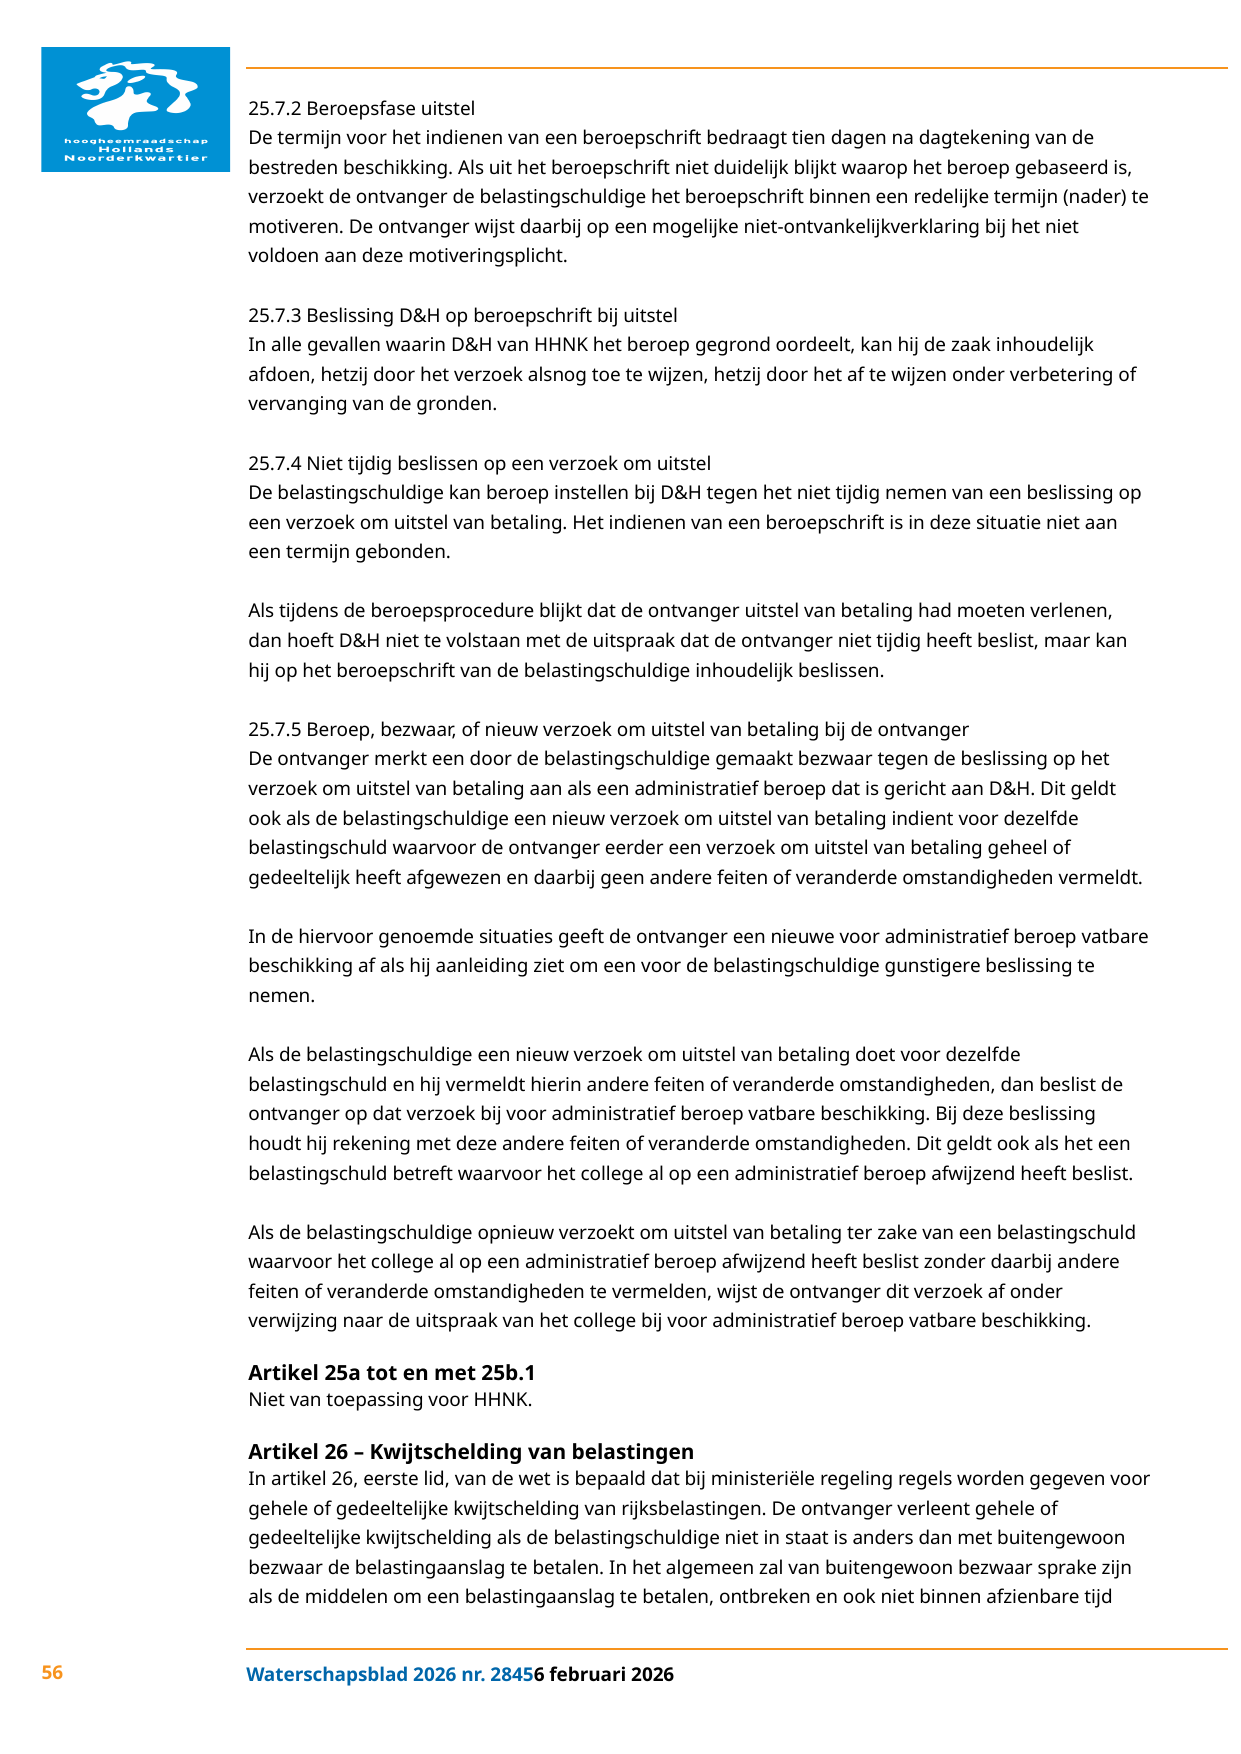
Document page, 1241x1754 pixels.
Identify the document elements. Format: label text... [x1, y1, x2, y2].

text In de hiervoor genoemde situaties geeft de ontvanger een nieuwe voor administratief beroep vatbare beschikking af als hij aanleiding ziet om een voor de belastingschuldige gunstigere beslissing te nemen. [248, 923, 1152, 1008]
text Als tijdens de beroepsprocedure blijkt dat de ontvanger uitstel van betaling had moeten verlenen, dan hoeft D&H niet te volstaan met de uitspraak dat de ontvanger niet tijdig heeft beslist, maar kan hij op het beroepschrift van de belastingschuldige inhoudelijk beslissen. [248, 598, 1152, 683]
picture [78, 64, 122, 99]
text Als de belastingschuldige een nieuw verzoek om uitstel van betaling doet voor dezelfde belastingschuld en hij vermeldt hierin andere feiten of veranderde omstandigheden, dan beslist de ontvanger op dat verzoek bij voor administratief beroep vatbare beschikking. Bij deze beslissing houdt hij rekening met deze andere feiten of veranderde omstandigheden. Dit geldt ook als het een belastingschuld betreft waarvoor het college al op een administratief beroep afwijzend heeft beslist. [248, 1041, 1152, 1186]
picture [129, 76, 144, 82]
picture [118, 62, 197, 112]
text Artikel 26 – Kwijtschelding van belastingen [248, 1437, 1152, 1465]
text De belastingschuldige kan beroep instellen bij D&H tegen het niet tijdig nemen van een beslissing op een verzoek om uitstel van betaling. Het indienen van een beroepschrift is in deze situatie niet aan een termijn gebonden. [248, 479, 1152, 564]
text Als de belastingschuldige opnieuw verzoekt om uitstel van betaling ter zake van een belastingschuld waarvoor het college al op een administratief beroep afwijzend heeft beslist zonder daarbij andere feiten of veranderde omstandigheden te vermelden, wijst de ontvanger dit verzoek af onder verwijzing naar de uitspraak van het college bij voor administratief beroep vatbare beschikking. [248, 1219, 1152, 1333]
text Niet van toepassing voor HHNK. [248, 1387, 1152, 1412]
text Artikel 25a tot en met 25b.1 [248, 1358, 1152, 1387]
text 25.7.3 Beslissing D&H op beroepschrift bij uitstel [248, 302, 1152, 328]
text De termijn voor het indienen van een beroepschrift bedraagt tien dagen na dagtekening van de bestreden beschikking. Als uit het beroepschrift niet duidelijk blijkt waarop het beroep gebaseerd is, verzoekt de ontvanger de belastingschuldige het beroepschrift binnen een redelijke termijn (nader) te motiveren. De ontvanger wijst daarbij op een mogelijke niet-ontvankelijkverklaring bij het niet voldoen aan deze motiveringsplicht. [248, 124, 1152, 268]
text 25.7.2 Beroepsfase uitstel [248, 95, 1152, 121]
text 25.7.5 Beroep, bezwaar, of nieuw verzoek om uitstel van betaling bij de ontvanger [248, 716, 1152, 742]
text De ontvanger merkt een door de belastingschuldige gemaakt bezwaar tegen de beslissing op het verzoek om uitstel van betaling aan als een administratief beroep dat is gericht aan D&H. Dit geldt ook als de belastingschuldige een nieuw verzoek om uitstel van betaling indient voor dezelfde belastingschuld waarvoor de ontvanger eerder een verzoek om uitstel van betaling geheel of gedeeltelijk heeft afgewezen en daarbij geen andere feiten of veranderde omstandigheden vermeldt. [248, 746, 1152, 890]
text In alle gevallen waarin D&H van HHNK het beroep gegrond oordeelt, kan hij de zaak inhoudelijk afdoen, hetzij door het verzoek alsnog toe te wijzen, hetzij door het af te wijzen onder verbetering of vervanging van de gronden. [248, 331, 1152, 416]
text 25.7.4 Niet tijdig beslissen op een verzoek om uitstel [248, 450, 1152, 476]
text In artikel 26, eerste lid, van de wet is bepaald dat bij ministeriële regeling regels worden gegeven voor gehele of gedeeltelijke kwijtschelding van rijksbelastingen. De ontvanger verleent gehele of gedeeltelijke kwijtschelding als de belastingschuldige niet in staat is anders dan met buitengewoon bezwaar de belastingaanslag te betalen. In het algemeen zal van buitengewoon bezwaar sprake zijn als de middelen om een belastingaanslag te betalen, ontbreken en ook niet binnen afzienbare tijd [248, 1465, 1152, 1609]
picture [88, 87, 157, 130]
